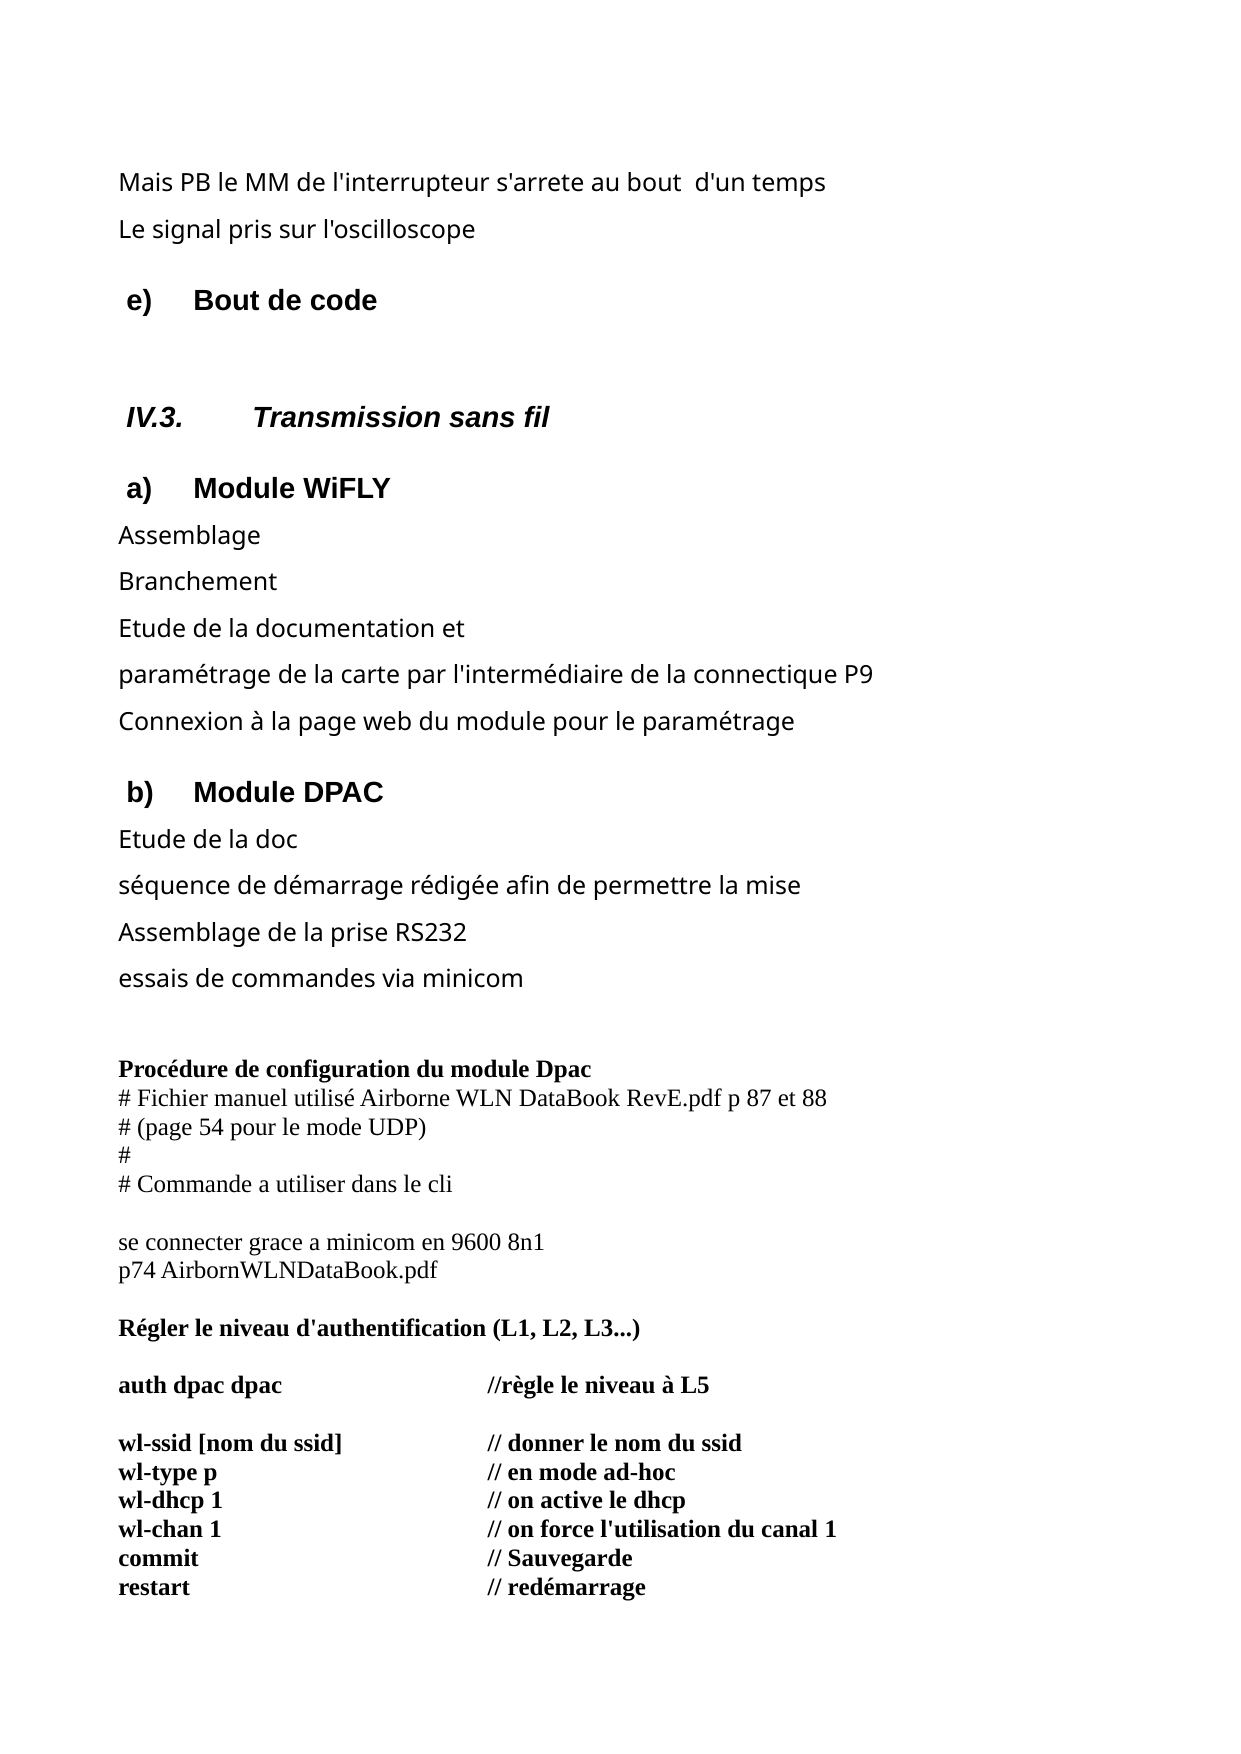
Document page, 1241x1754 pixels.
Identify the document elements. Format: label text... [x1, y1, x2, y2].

text p74 AirbornWLNDataBook.pdf [118, 1255, 1122, 1284]
subtitle Module WiFLY [118, 471, 1122, 505]
text wl-dhcp 1 // on active le dhcp [118, 1485, 1122, 1514]
text wl-ssid [nom du ssid] // donner le nom du ssid [118, 1428, 1122, 1457]
text wl-type p // en mode ad-hoc [118, 1457, 1122, 1485]
text # (page 54 pour le mode UDP) [118, 1112, 1122, 1140]
text Etude de la doc [118, 821, 1122, 855]
text # [118, 1140, 1122, 1169]
subtitle Transmission sans fil [118, 400, 1122, 434]
text Branchement [118, 564, 1122, 598]
text Connexion à la page web du module pour le paramétrage [118, 704, 1122, 738]
text # Fichier manuel utilisé Airborne WLN DataBook RevE.pdf p 87 et 88 [118, 1083, 1122, 1112]
text Procédure de configuration du module Dpac [118, 1054, 1122, 1083]
text Assemblage de la prise RS232 [118, 914, 1122, 948]
text wl-chan 1 // on force l'utilisation du canal 1 [118, 1514, 1122, 1543]
text paramétrage de la carte par l'intermédiaire de la connectique P9 [118, 657, 1122, 691]
text commit // Sauvegarde [118, 1543, 1122, 1572]
text Etude de la documentation et [118, 611, 1122, 645]
text séquence de démarrage rédigée afin de permettre la mise [118, 868, 1122, 902]
text Le signal pris sur l'oscilloscope [118, 211, 1122, 245]
text Mais PB le MM de l'interrupteur s'arrete au bout d'un temps [118, 165, 1122, 199]
text Assemblage [118, 517, 1122, 552]
text # Commande a utiliser dans le cli [118, 1169, 1122, 1198]
text restart // redémarrage [118, 1572, 1122, 1600]
subtitle Module DPAC [118, 775, 1122, 809]
text se connecter grace a minicom en 9600 8n1 [118, 1227, 1122, 1255]
text Régler le niveau d'authentification (L1, L2, L3...) [118, 1313, 1122, 1342]
text auth dpac dpac //règle le niveau à L5 [118, 1370, 1122, 1399]
subtitle Bout de code [118, 283, 1122, 316]
text essais de commandes via minicom [118, 961, 1122, 995]
